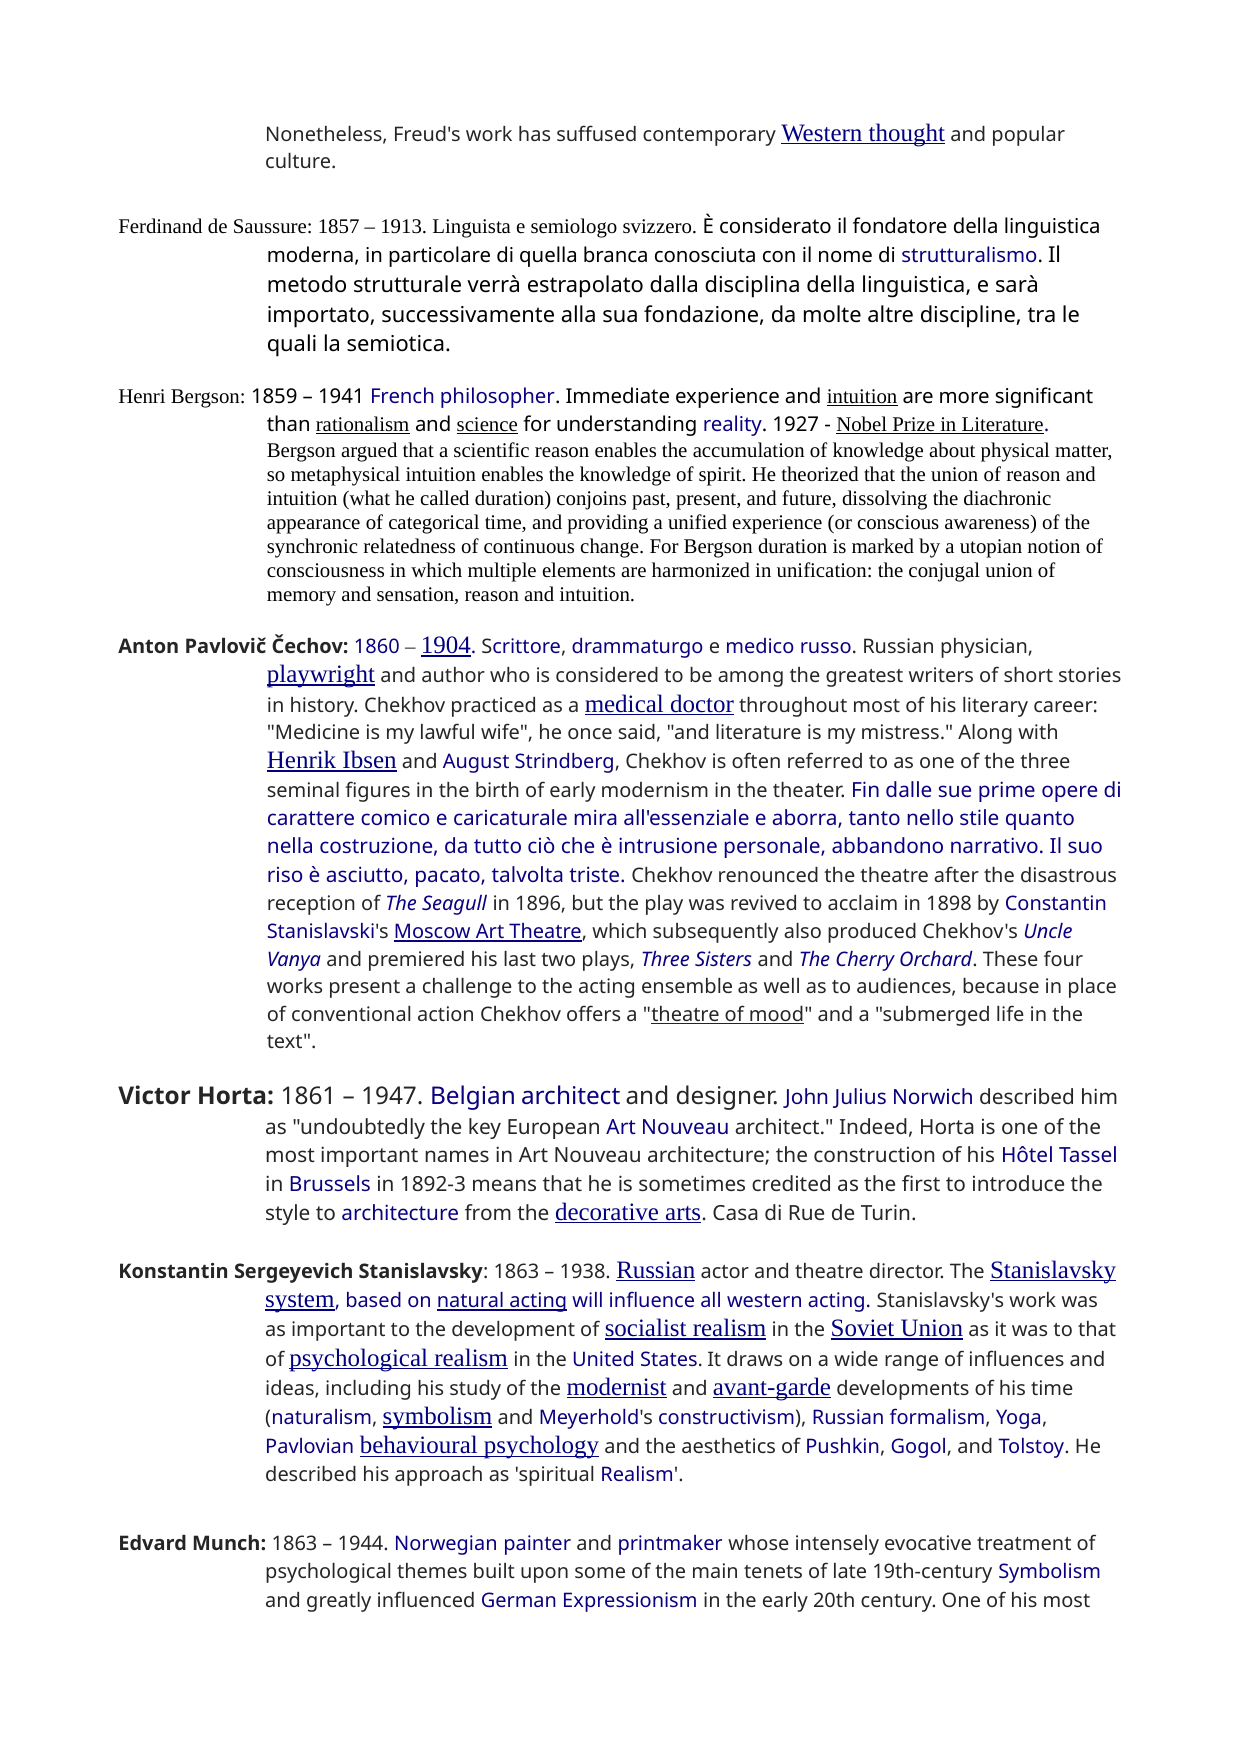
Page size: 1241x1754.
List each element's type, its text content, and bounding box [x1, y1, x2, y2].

text Henri Bergson: 1859 – 1941 French philosopher. Immediate experience and intuition are more significant than rationalism and science for understanding reality. 1927 - Nobel Prize in Literature. Bergson argued that a scientific reason enables the accumulation of knowledge about physical matter, so metaphysical intuition enables the knowledge of spirit. He theorized that the union of reason and intuition (what he called duration) conjoins past, present, and future, dissolving the diachronic appearance of categorical time, and providing a unified experience (or conscious awareness) of the synchronic relatedness of continuous change. For Bergson duration is marked by a utopian notion of consciousness in which multiple elements are harmonized in unification: the conjugal union of memory and sensation, reason and intuition. [118, 382, 1122, 606]
text Anton Pavlovič Čechov: 1860 – 1904. Scrittore, drammaturgo e medico russo. Russian physician, playwright and author who is considered to be among the greatest writers of short stories in history. Chekhov practiced as a medical doctor throughout most of his literary career: "Medicine is my lawful wife", he once said, "and literature is my mistress." Along with Henrik Ibsen and August Strindberg, Chekhov is often referred to as one of the three seminal figures in the birth of early modernism in the theater. Fin dalle sue prime opere di carattere comico e caricaturale mira all'essenziale e aborra, tanto nello stile quanto nella costruzione, da tutto ciò che è intrusione personale, abbandono narrativo. Il suo riso è asciutto, pacato, talvolta triste. Chekhov renounced the theatre after the disastrous reception of The Seagull in 1896, but the play was revived to acclaim in 1898 by Constantin Stanislavski's Moscow Art Theatre, which subsequently also produced Chekhov's Uncle Vanya and premiered his last two plays, Three Sisters and The Cherry Orchard. These four works present a challenge to the acting ensemble as well as to audiences, because in place of conventional action Chekhov offers a "theatre of mood" and a "submerged life in the text". [118, 630, 1122, 1054]
text Nonetheless, Freud's work has suffused contemporary Western thought and popular culture. [118, 118, 1122, 175]
text Edvard Munch: 1863 – 1944. Norwegian painter and printmaker whose intensely evocative treatment of psychological themes built upon some of the main tenets of late 19th-century Symbolism and greatly influenced German Expressionism in the early 20th century. One of his most [118, 1528, 1122, 1613]
text Ferdinand de Saussure: 1857 – 1913. Linguista e semiologo svizzero. È considerato il fondatore della linguistica moderna, in particolare di quella branca conosciuta con il nome di strutturalismo. Il metodo strutturale verrà estrapolato dalla disciplina della linguistica, e sarà importato, successivamente alla sua fondazione, da molte altre discipline, tra le quali la semiotica. [118, 211, 1122, 358]
text Victor Horta: 1861 – 1947. Belgian architect and designer. John Julius Norwich described him as "undoubtedly the key European Art Nouveau architect." Indeed, Horta is one of the most important names in Art Nouveau architecture; the construction of his Hôtel Tassel in Brussels in 1892-3 means that he is sometimes credited as the first to introduce the style to architecture from the decorative arts. Casa di Rue de Turin. [118, 1078, 1122, 1227]
text Konstantin Sergeyevich Stanislavsky: 1863 – 1938. Russian actor and theatre director. The Stanislavsky system, based on natural acting will influence all western acting. Stanislavsky's work was as important to the development of socialist realism in the Soviet Union as it was to that of psychological realism in the United States. It draws on a wide range of influences and ideas, including his study of the modernist and avant-garde developments of his time (naturalism, symbolism and Meyerhold's constructivism), Russian formalism, Yoga, Pavlovian behavioural psychology and the aesthetics of Pushkin, Gogol, and Tolstoy. He described his approach as 'spiritual Realism'. [118, 1255, 1122, 1487]
